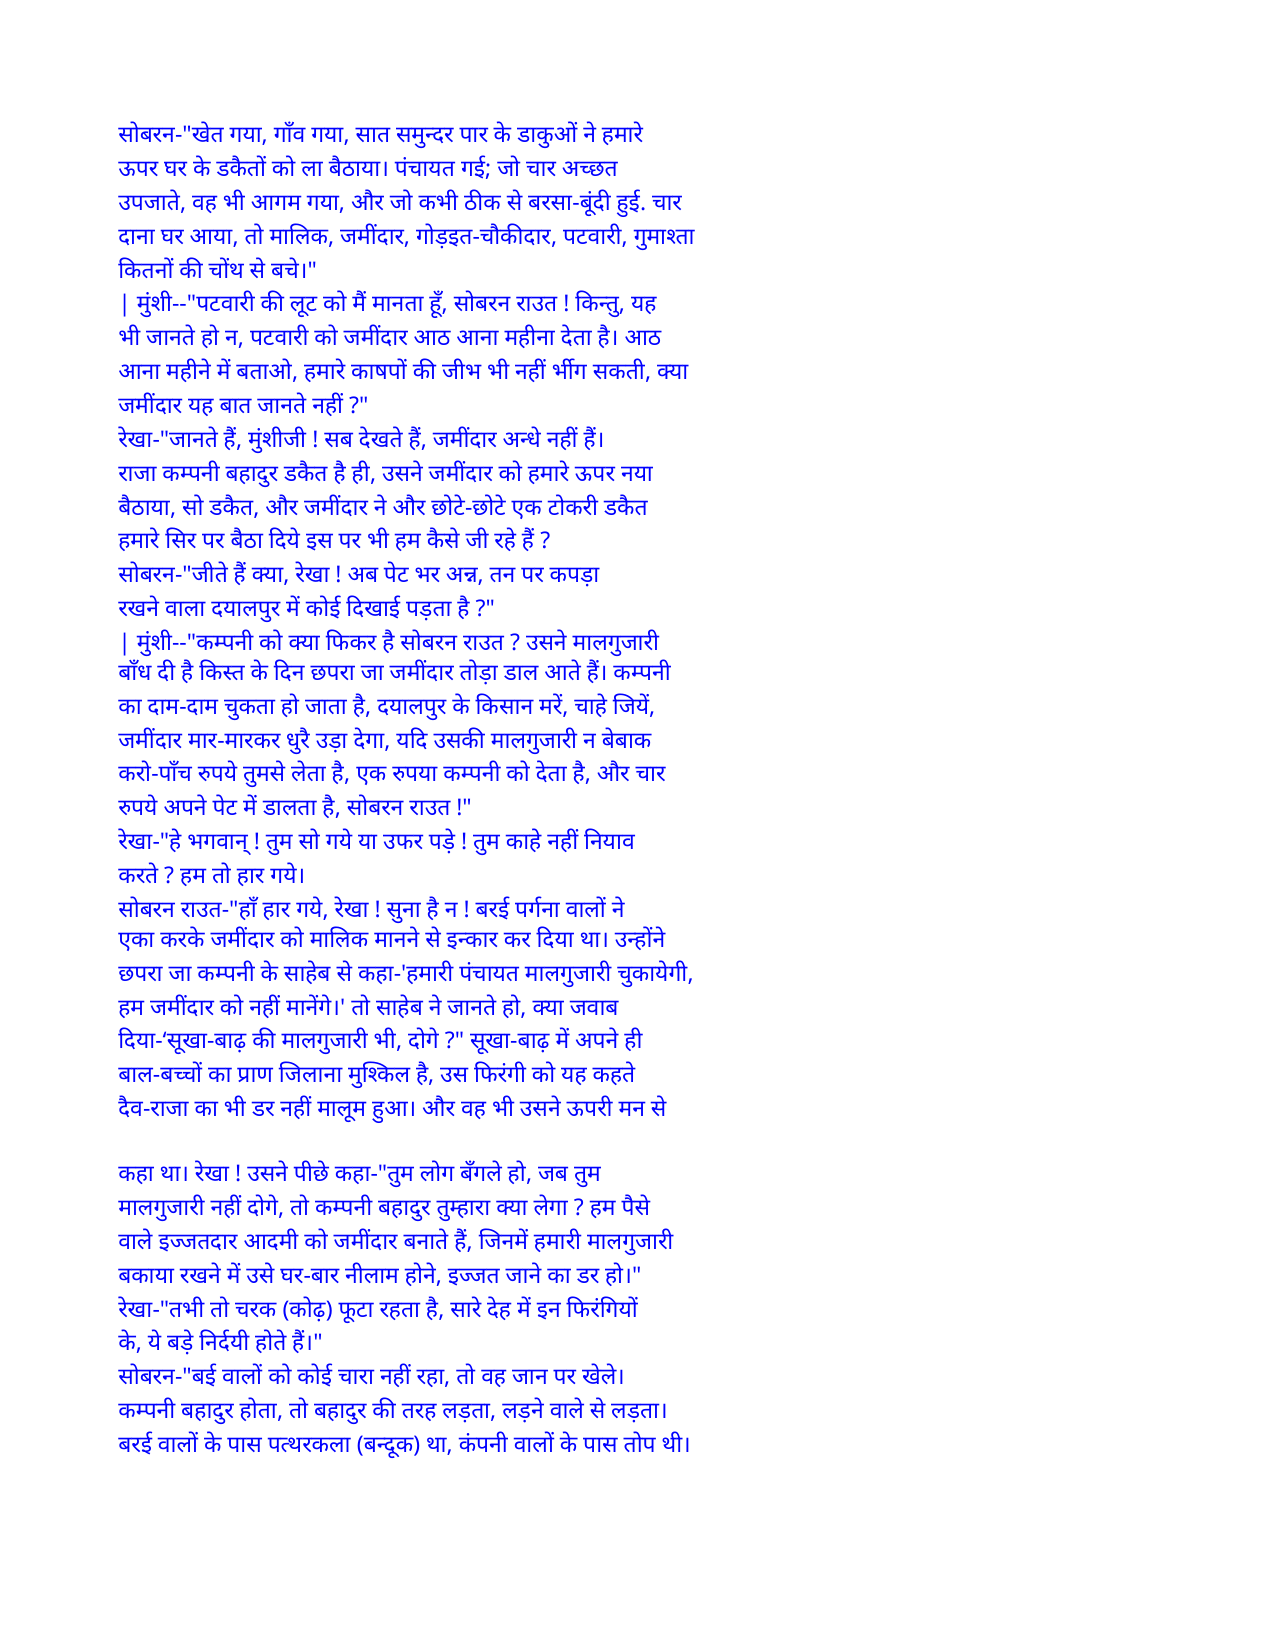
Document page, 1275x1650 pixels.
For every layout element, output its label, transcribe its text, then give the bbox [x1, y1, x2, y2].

text एका करके जमींदार को मालिक मानने से इन्कार कर दिया था। उन्होंने [118, 927, 1157, 957]
text सोबरन-"बई वालों को कोई चारा नहीं रहा, तो वह जान पर खेले। [118, 1360, 1157, 1394]
text ऊपर घर के डकैतों को ला बैठाया। पंचायत गई; जो चार अच्छत [118, 152, 1157, 186]
text करो-पाँच रुपये तुमसे लेता है, एक रुपया कम्पनी को देता है, और चार [118, 757, 1157, 791]
text बकाया रखने में उसे घर-बार नीलाम होने, इज्जत जाने का डर हो।" [118, 1259, 1157, 1292]
text आना महीने में बताओ, हमारे काषपों की जीभ भी नहीं र्भीग सकती, क्या [118, 355, 1157, 389]
text हमारे सिर पर बैठा दिये इस पर भी हम कैसे जी रहे हैं ? [118, 524, 1157, 558]
text के, ये बड़े निर्दयी होते हैं।" [118, 1326, 1157, 1360]
text दिया-‘सूखा-बाढ़ की मालगुजारी भी, दोगे ?" सूखा-बाढ़ में अपने ही [118, 1024, 1157, 1058]
text रेखा-"हे भगवान् ! तुम सो गये या उफर पड़े ! तुम काहे नहीं नियाव [118, 825, 1157, 859]
text दैव-राजा का भी डर नहीं मालूम हुआ। और वह भी उसने ऊपरी मन से [118, 1092, 1157, 1126]
text कहा था। रेखा ! उसने पीछे कहा-"तुम लोग बँगले हो, जब तुम [118, 1157, 1157, 1191]
text बैठाया, सो डकैत, और जमींदार ने और छोटे-छोटे एक टोकरी डकैत [118, 491, 1157, 524]
text मालगुजारी नहीं दोगे, तो कम्पनी बहादुर तुम्हारा क्या लेगा ? हम पैसे [118, 1191, 1157, 1225]
text वाले इज्जतदार आदमी को जमींदार बनाते हैं, जिनमें हमारी मालगुजारी [118, 1225, 1157, 1259]
text भी जानते हो न, पटवारी को जमींदार आठ आना महीना देता है। आठ [118, 321, 1157, 355]
text राजा कम्पनी बहादुर डकैत है ही, उसने जमींदार को हमारे ऊपर नया [118, 457, 1157, 491]
text सोबरन राउत-"हाँ हार गये, रेखा ! सुना है न ! बरई पर्गना वालों ने [118, 893, 1157, 927]
text जमींदार मार-मारकर धुरै उड़ा देगा, यदि उसकी मालगुजारी न बेबाक [118, 723, 1157, 757]
text करते ? हम तो हार गये। [118, 859, 1157, 893]
text रेखा-"जानते हैं, मुंशीजी ! सब देखते हैं, जमींदार अन्धे नहीं हैं। [118, 423, 1157, 457]
text | मुंशी--"पटवारी की लूट को मैं मानता हूँ, सोबरन राउत ! किन्तु, यह [118, 287, 1157, 321]
text रेखा-"तभी तो चरक (कोढ़) फूटा रहता है, सारे देह में इन फिरंगियों [118, 1292, 1157, 1326]
text सोबरन-"जीते हैं क्या, रेखा ! अब पेट भर अन्न, तन पर कपड़ा [118, 558, 1157, 592]
text जमींदार यह बात जानते नहीं ?" [118, 389, 1157, 423]
text छपरा जा कम्पनी के साहेब से कहा-'हमारी पंचायत मालगुजारी चुकायेगी, [118, 957, 1157, 990]
text सोबरन-"खेत गया, गाँव गया, सात समुन्दर पार के डाकुओं ने हमारे [118, 118, 1157, 152]
text | मुंशी--"कम्पनी को क्या फिकर है सोबरन राउत ? उसने मालगुजारी [118, 626, 1157, 660]
text रखने वाला दयालपुर में कोई दिखाई पड़ता है ?" [118, 592, 1157, 626]
text उपजाते, वह भी आगम गया, और जो कभी ठीक से बरसा-बूंदी हुई. चार [118, 186, 1157, 220]
text रुपये अपने पेट में डालता है, सोबरन राउत !" [118, 791, 1157, 825]
text बरई वालों के पास पत्थरकला (बन्दूक) था, कंपनी वालों के पास तोप थी। [118, 1428, 1157, 1462]
text का दाम-दाम चुकता हो जाता है, दयालपुर के किसान मरें, चाहे जियें, [118, 690, 1157, 723]
text कितनों की चोंथ से बचे।" [118, 253, 1157, 287]
text हम जमींदार को नहीं मानेंगे।' तो साहेब ने जानते हो, क्या जवाब [118, 990, 1157, 1024]
text कम्पनी बहादुर होता, तो बहादुर की तरह लड़ता, लड़ने वाले से लड़ता। [118, 1394, 1157, 1428]
text बाल-बच्चों का प्राण जिलाना मुश्किल है, उस फिरंगी को यह कहते [118, 1058, 1157, 1092]
text दाना घर आया, तो मालिक, जमींदार, गोड़इत-चौकीदार, पटवारी, गुमाश्ता [118, 220, 1157, 253]
text बाँध दी है किस्त के दिन छपरा जा जमींदार तोड़ा डाल आते हैं। कम्पनी [118, 660, 1157, 690]
